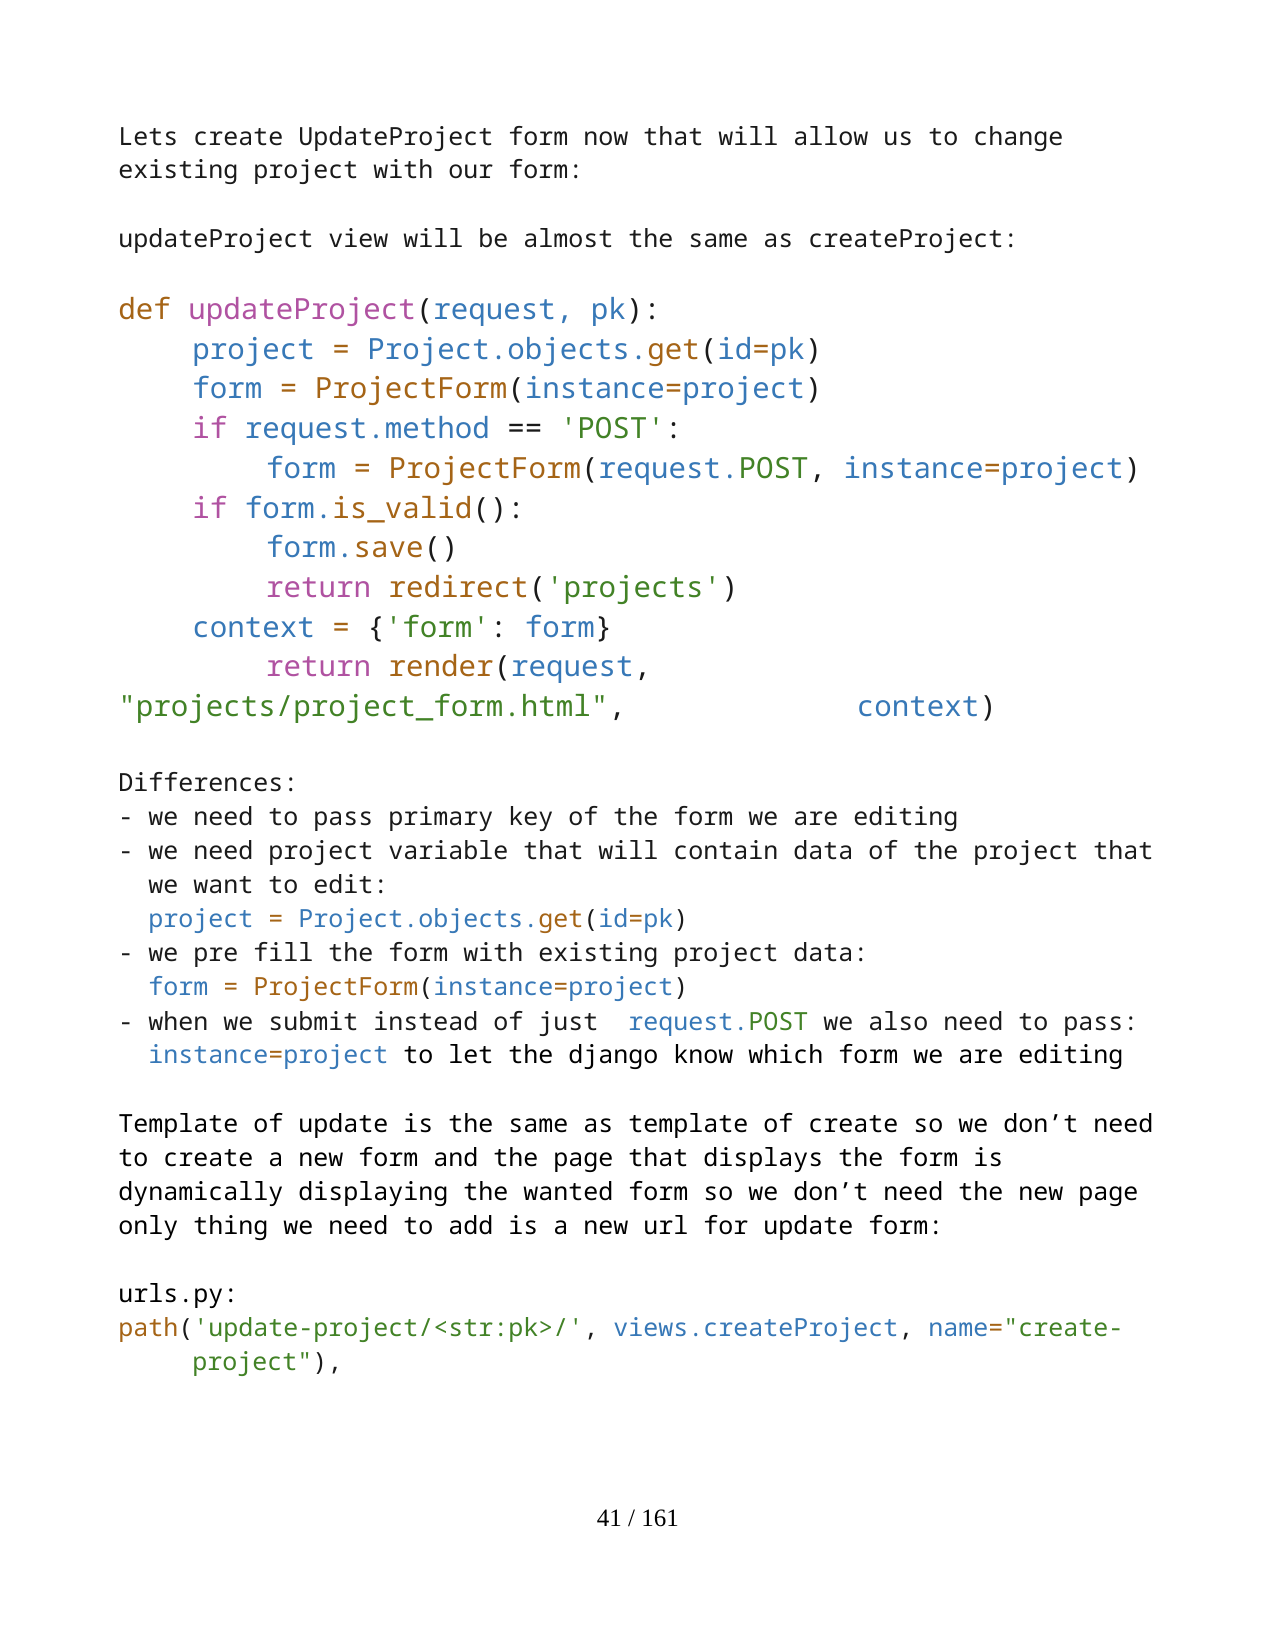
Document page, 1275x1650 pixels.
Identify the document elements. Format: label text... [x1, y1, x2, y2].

text updateProject view will be almost the same as createProject: [118, 220, 1157, 254]
text form = ProjectForm(request.POST, instance=project) [118, 447, 1157, 487]
text - we need to pass primary key of the form we are editing [118, 799, 1157, 833]
text form.save() [118, 527, 1157, 566]
text form = ProjectForm(instance=project) [118, 368, 1157, 407]
text Template of update is the same as template of create so we don’t need to create a new form and the page that displays the form is dynamically displaying the wanted form so we don’t need the new page only thing we need to add is a new url for update form: [118, 1105, 1157, 1242]
text form = ProjectForm(instance=project) [118, 969, 1157, 1003]
text def updateProject(request, pk): [118, 288, 1157, 328]
text return redirect('projects') [118, 566, 1157, 606]
text path('update-project/<str:pk>/', views.createProject, name="create- project"), [118, 1310, 1157, 1378]
text - we pre fill the form with existing project data: [118, 935, 1157, 969]
text if form.is_valid(): [118, 487, 1157, 527]
text - we need project variable that will contain data of the project that [118, 833, 1157, 867]
text project = Project.objects.get(id=pk) [118, 901, 1157, 935]
text Differences: [118, 765, 1157, 799]
text context = {'form': form} [118, 606, 1157, 646]
text urls.py: [118, 1276, 1157, 1310]
text Lets create UpdateProject form now that will allow us to change existing project with our form: [118, 118, 1157, 186]
text we want to edit: [118, 867, 1157, 901]
text return render(request, "projects/project_form.html", context) [118, 646, 1157, 725]
text project = Project.objects.get(id=pk) [118, 328, 1157, 368]
text - when we submit instead of just request.POST we also need to pass: [118, 1003, 1157, 1037]
text instance=project to let the django know which form we are editing [118, 1037, 1157, 1071]
text if request.method == 'POST': [118, 407, 1157, 447]
